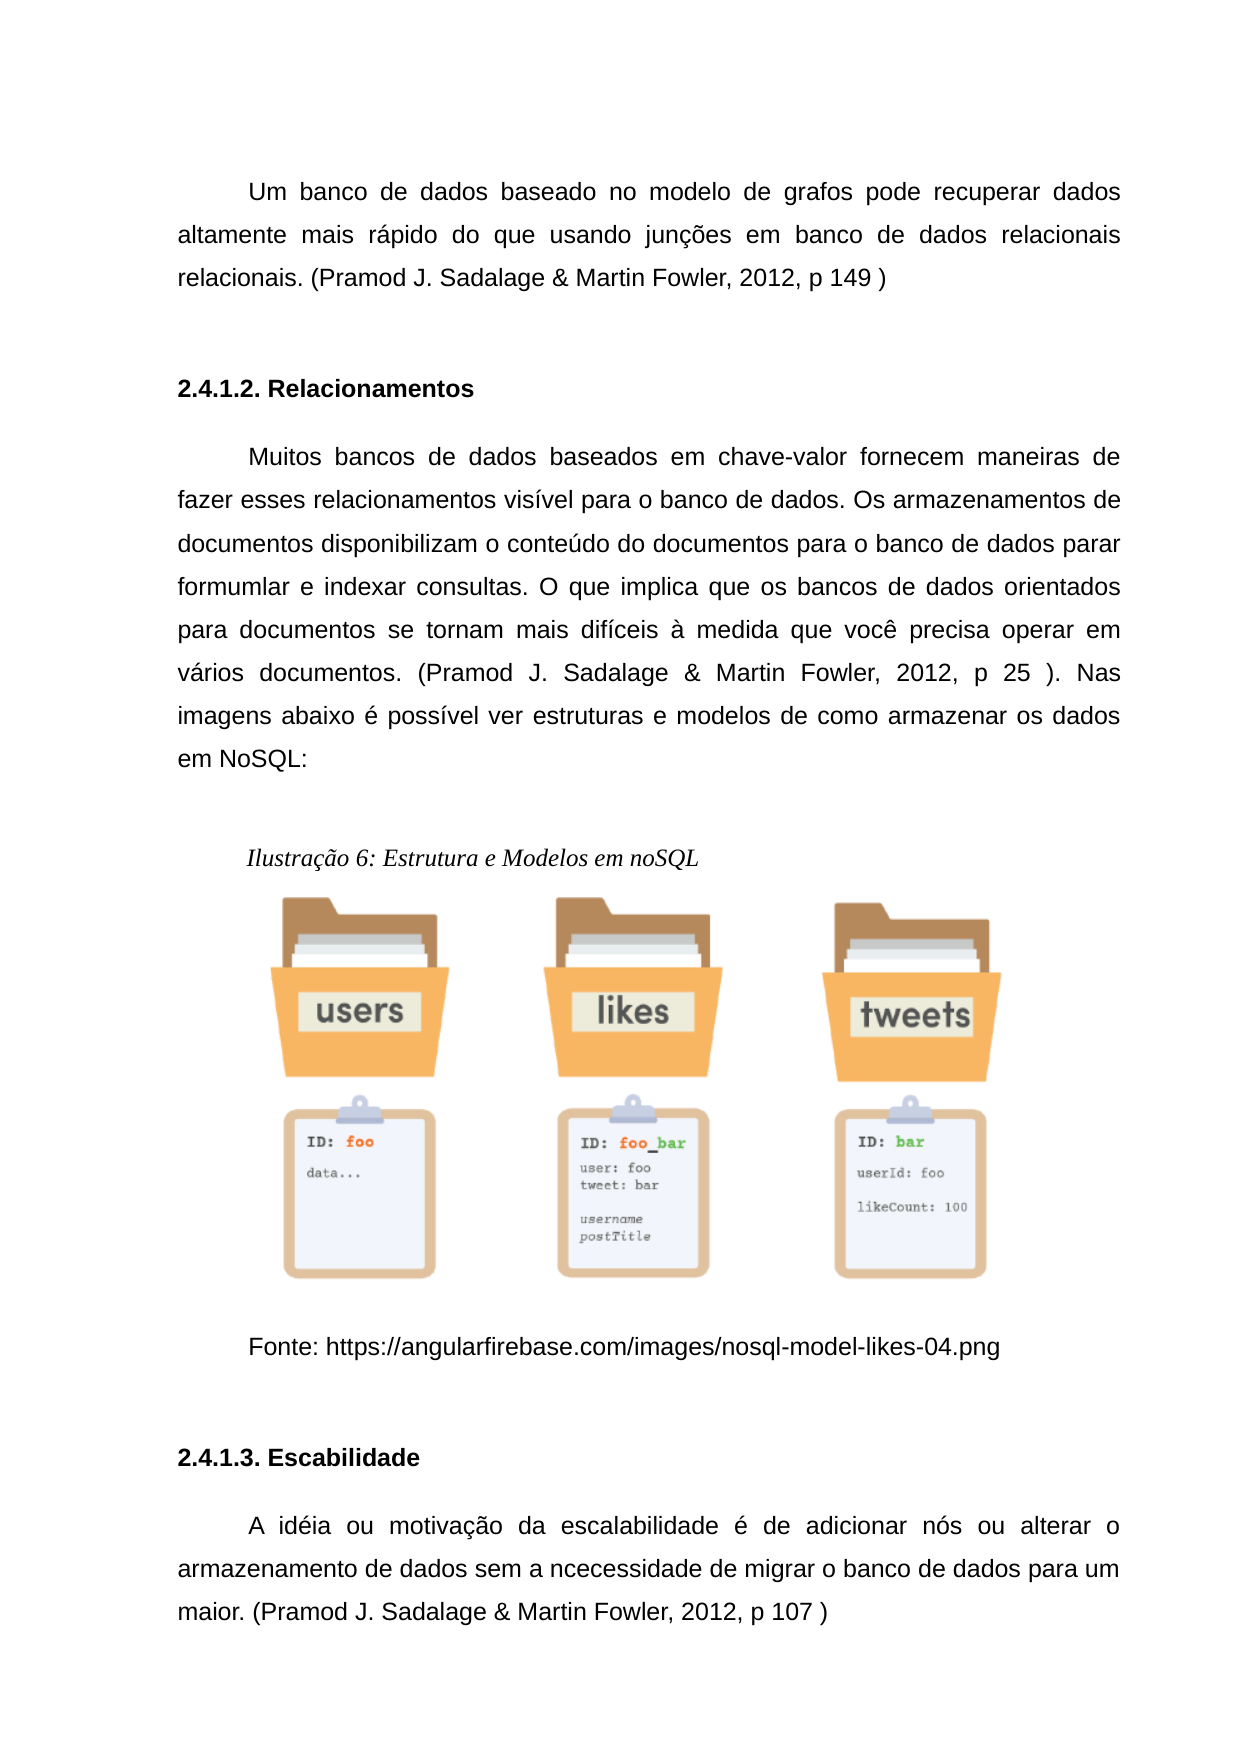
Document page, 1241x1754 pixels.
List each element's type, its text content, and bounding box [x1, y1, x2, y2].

text A idéia ou motivação da escalabilidade é de adicionar nós ou alterar o armazenamento de dados sem a ncecessidade de migrar o banco de dados para um maior. (Pramod J. Sadalage & Martin Fowler, 2012, p 107 ) [177, 1511, 1122, 1626]
subtitle 2.4.1.2. Relacionamentos [177, 374, 1122, 403]
picture [246, 871, 1053, 1316]
subtitle 2.4.1.3. Escabilidade [177, 1443, 1122, 1472]
text Muitos bancos de dados baseados em chave-valor fornecem maneiras de fazer esses relacionamentos visível para o banco de dados. Os armazenamentos de documentos disponibilizam o conteúdo do documentos para o banco de dados parar formumlar e indexar consultas. O que implica que os bancos de dados orientados para documentos se tornam mais difíceis à medida que você precisa operar em vários documentos. (Pramod J. Sadalage & Martin Fowler, 2012, p 25 ). Nas imagens abaixo é possível ver estruturas e modelos de como armazenar os dados em NoSQL: [177, 442, 1122, 773]
text Um banco de dados baseado no modelo de grafos pode recuperar dados altamente mais rápido do que usando junções em banco de dados relacionais relacionais. (Pramod J. Sadalage & Martin Fowler, 2012, p 149 ) [177, 177, 1122, 292]
text Ilustração 6: Estrutura e Modelos em noSQL [246, 843, 1053, 871]
text Fonte: https://angularfirebase.com/images/nosql-model-likes-04.png [177, 1332, 1122, 1361]
